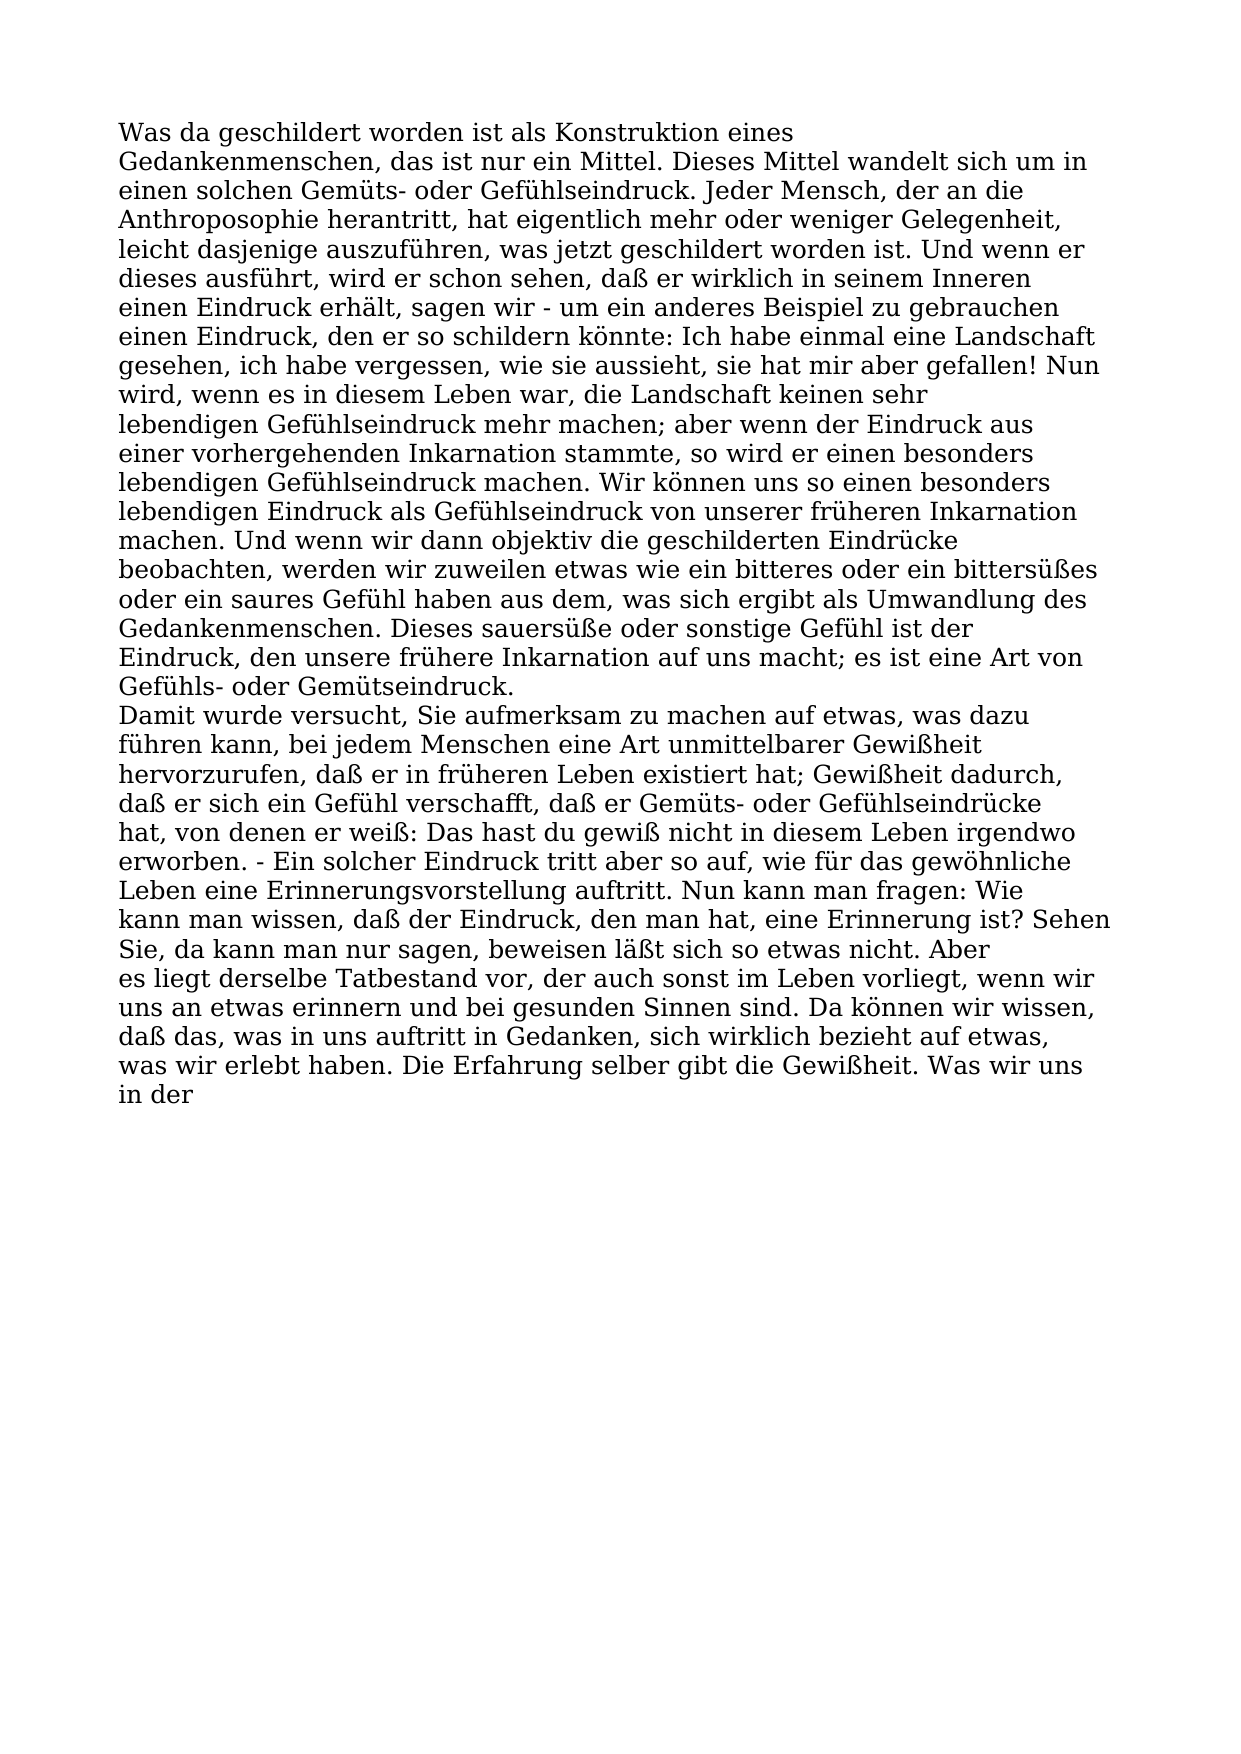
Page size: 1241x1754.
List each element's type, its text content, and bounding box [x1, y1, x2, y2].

text lebendigen Eindruck als Gefühlseindruck von unserer früheren Inkarnation [118, 497, 1122, 526]
text dieses ausführt, wird er schon sehen, daß er wirklich in seinem Inneren [118, 264, 1122, 293]
text Was da geschildert worden ist als Konstruktion eines [118, 118, 1122, 147]
text führen kann, bei jedem Menschen eine Art unmittelbarer Gewißheit [118, 731, 1122, 760]
text leicht dasjenige auszuführen, was jetzt geschildert worden ist. Und wenn er [118, 235, 1122, 264]
text Gedankenmenschen, das ist nur ein Mittel. Dieses Mittel wandelt sich um in [118, 147, 1122, 176]
text Gefühls- oder Gemütseindruck. [118, 672, 1122, 701]
text einen solchen Gemüts- oder Gefühlseindruck. Jeder Mensch, der an die [118, 176, 1122, 206]
text was wir erlebt haben. Die Erfahrung selber gibt die Gewißheit. Was wir uns [118, 1051, 1122, 1081]
text Anthroposophie herantritt, hat eigentlich mehr oder weniger Gelegenheit, [118, 206, 1122, 235]
text einen Eindruck erhält, sagen wir - um ein anderes Beispiel zu gebrauchen einen Eindruck, den er so schildern könnte: Ich habe einmal eine Landschaft [118, 293, 1122, 351]
text daß er sich ein Gefühl verschafft, daß er Gemüts- oder Gefühlseindrücke [118, 789, 1122, 818]
text hat, von denen er weiß: Das hast du gewiß nicht in diesem Leben irgendwo [118, 818, 1122, 847]
text daß das, was in uns auftritt in Gedanken, sich wirklich bezieht auf etwas, [118, 1022, 1122, 1051]
text beobachten, werden wir zuweilen etwas wie ein bitteres oder ein bittersüßes [118, 556, 1122, 585]
text hervorzurufen, daß er in früheren Leben existiert hat; Gewißheit dadurch, [118, 760, 1122, 789]
text es liegt derselbe Tatbestand vor, der auch sonst im Leben vorliegt, wenn wir [118, 964, 1122, 993]
text lebendigen Gefühlseindruck machen. Wir können uns so einen besonders [118, 468, 1122, 497]
text einer vorhergehenden Inkarnation stammte, so wird er einen besonders [118, 439, 1122, 468]
text oder ein saures Gefühl haben aus dem, was sich ergibt als Umwandlung des [118, 585, 1122, 614]
text Eindruck, den unsere frühere Inkarnation auf uns macht; es ist eine Art von [118, 643, 1122, 672]
text Damit wurde versucht, Sie aufmerksam zu machen auf etwas, was dazu [118, 701, 1122, 731]
text gesehen, ich habe vergessen, wie sie aussieht, sie hat mir aber gefallen! Nun wird, wenn es in diesem Leben war, die Landschaft keinen sehr [118, 351, 1122, 410]
text erworben. - Ein solcher Eindruck tritt aber so auf, wie für das gewöhnliche [118, 847, 1122, 876]
text kann man wissen, daß der Eindruck, den man hat, eine Erinnerung ist? Sehen Sie, da kann man nur sagen, beweisen läßt sich so etwas nicht. Aber [118, 906, 1122, 964]
text lebendigen Gefühlseindruck mehr machen; aber wenn der Eindruck aus [118, 410, 1122, 439]
text Gedankenmenschen. Dieses sauersüße oder sonstige Gefühl ist der [118, 614, 1122, 643]
text in der [118, 1081, 1122, 1110]
text Leben eine Erinnerungsvorstellung auftritt. Nun kann man fragen: Wie [118, 876, 1122, 906]
text uns an etwas erinnern und bei gesunden Sinnen sind. Da können wir wissen, [118, 993, 1122, 1022]
text machen. Und wenn wir dann objektiv die geschilderten Eindrücke [118, 526, 1122, 556]
